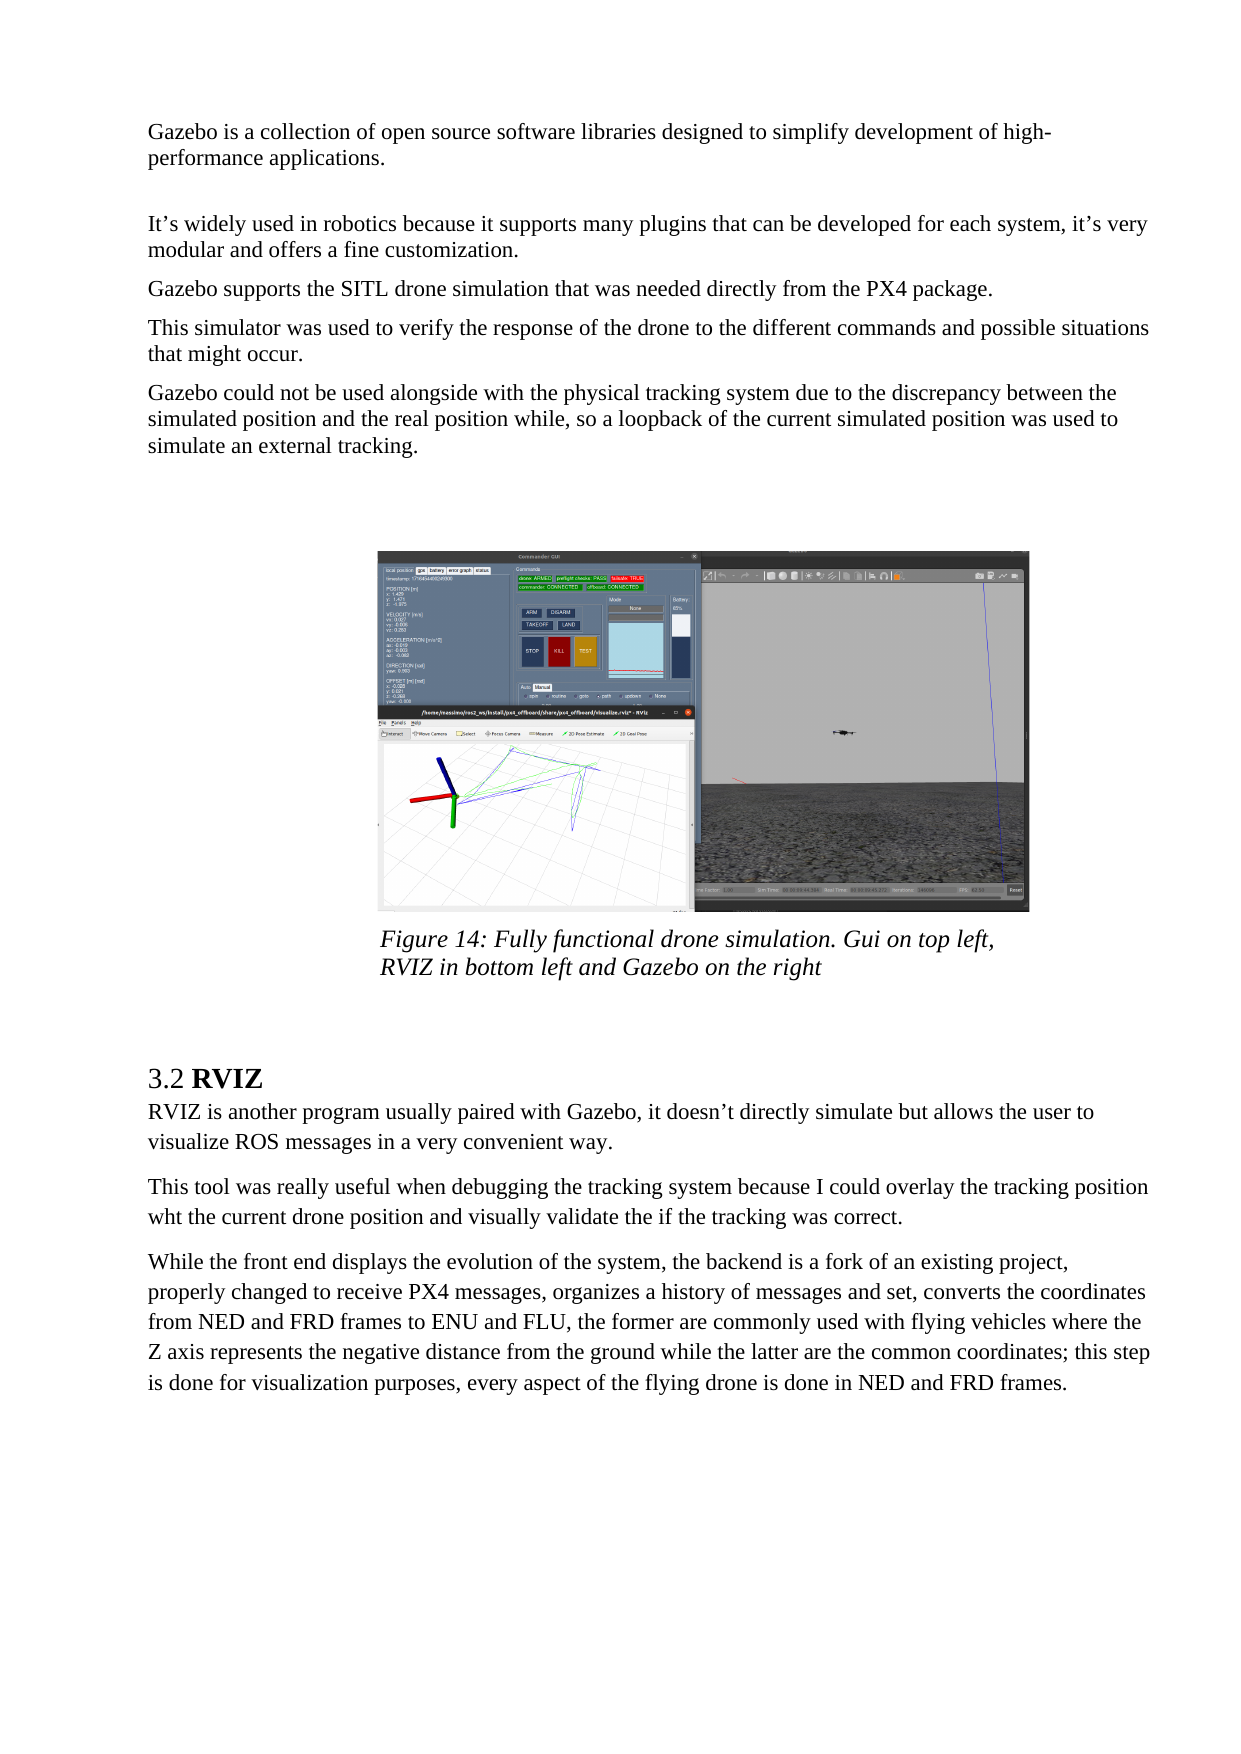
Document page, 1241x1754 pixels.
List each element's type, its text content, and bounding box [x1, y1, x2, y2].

list Gazebo supports the SITL drone simulation that was needed directly from the PX4 package. [148, 275, 1152, 301]
list RVIZ is another program usually paired with Gazebo, it doesn’t directly simulate but allows the user to visualize ROS messages in a very convenient way. [0, 1098, 1152, 1154]
list It’s widely used in robotics because it supports many plugins that can be developed for each system, it’s very modular and offers a fine customization. [148, 210, 1152, 262]
list While the front end displays the evolution of the system, the backend is a fork of an existing project, properly changed to receive PX4 messages, organizes a history of messages and set, converts the coordinates from NED and FRD frames to ENU and FLU, the former are commonly used with flying vehicles where the Z axis represents the negative distance from the ground while the latter are the common coordinates; this step is done for visualization purposes, every aspect of the flying drone is done in NED and FRD frames. [0, 1248, 1152, 1395]
list Gazebo could not be used alongside with the physical tracking system due to the discrepancy between the simulated position and the real position while, so a loopback of the current simulated position was used to simulate an external tracking. [148, 379, 1152, 458]
list Gazebo is a collection of open source software libraries designed to simplify development of high-performance applications. [148, 118, 1152, 171]
list This tool was really useful when debugging the tracking system because I could overlay the tracking position wht the current drone position and visually validate the if the tracking was correct. [0, 1173, 1152, 1229]
subtitle 3.2 RVIZ [148, 1061, 1152, 1095]
picture [377, 551, 1030, 912]
list This simulator was used to verify the response of the drone to the different commands and possible situations that might occur. [148, 314, 1152, 366]
list Figure 14: Fully functional drone simulation. Gui on top left, RVIZ in bottom left and Gazebo on the right [380, 912, 1032, 981]
